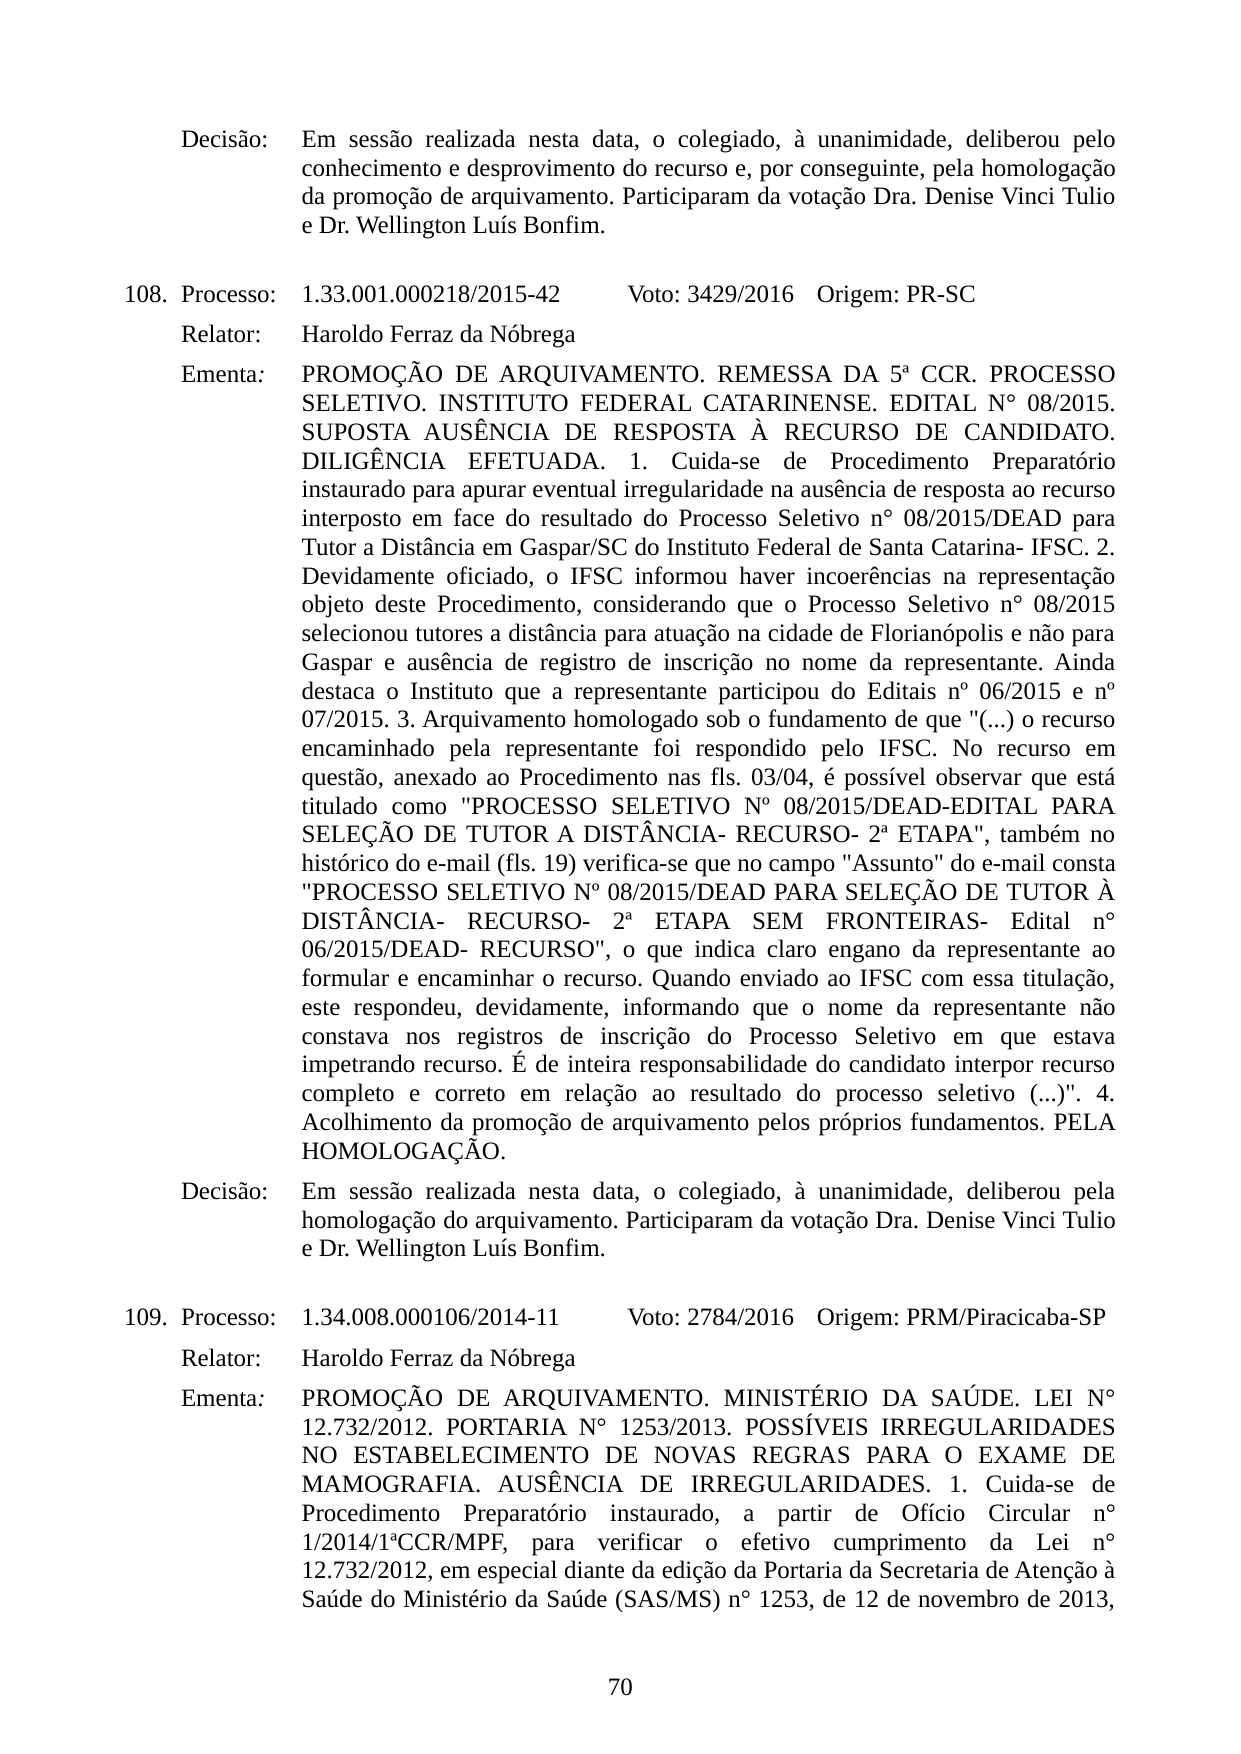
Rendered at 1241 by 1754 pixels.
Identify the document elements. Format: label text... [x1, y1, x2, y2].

table_cell PROMOÇÃO DE ARQUIVAMENTO. REMESSA DA 5ª CCR. PROCESSO SELETIVO. INSTITUTO FEDERAL CATARINENSE. EDITAL N° 08/2015. SUPOSTA AUSÊNCIA DE RESPOSTA À RECURSO DE CANDIDATO. DILIGÊNCIA EFETUADA. 1. Cuida-se de Procedimento Preparatório instaurado para apurar eventual irregularidade na ausência de resposta ao recurso interposto em face do resultado do Processo Seletivo n° 08/2015/DEAD para Tutor a Distância em Gaspar/SC do Instituto Federal de Santa Catarina- IFSC. 2. Devidamente oficiado, o IFSC informou haver incoerências na representação objeto deste Procedimento, considerando que o Processo Seletivo n° 08/2015 selecionou tutores a distância para atuação na cidade de Florianópolis e não para Gaspar e ausência de registro de inscrição no nome da representante. Ainda destaca o Instituto que a representante participou do Editais nº 06/2015 e nº 07/2015. 3. Arquivamento homologado sob o fundamento de que "(...) o recurso encaminhado pela representante foi respondido pelo IFSC. No recurso em questão, anexado ao Procedimento nas fls. 03/04, é possível observar que está titulado como "PROCESSO SELETIVO Nº 08/2015/DEAD-EDITAL PARA SELEÇÃO DE TUTOR A DISTÂNCIA- RECURSO- 2ª ETAPA", também no histórico do e-mail (fls. 19) verifica-se que no campo "Assunto" do e-mail consta "PROCESSO SELETIVO Nº 08/2015/DEAD PARA SELEÇÃO DE TUTOR À DISTÂNCIA- RECURSO- 2ª ETAPA SEM FRONTEIRAS- Edital n° 06/2015/DEAD- RECURSO", o que indica claro engano da representante ao formular e encaminhar o recurso. Quando enviado ao IFSC com essa titulação, este respondeu, devidamente, informando que o nome da representante não constava nos registros de inscrição do Processo Seletivo em que estava impetrando recurso. É de inteira responsabilidade do candidato interpor recurso completo e correto em relação ao resultado do processo seletivo (...)". 4. Acolhimento da promoção de arquivamento pelos próprios fundamentos. PELA HOMOLOGAÇÃO. [296, 354, 1122, 1170]
table_cell [118, 1377, 175, 1618]
table_cell Relator: [175, 314, 296, 354]
table_cell [118, 354, 175, 1170]
table_cell Em sessão realizada nesta data, o colegiado, à unanimidade, deliberou pelo conhecimento e desprovimento do recurso e, por conseguinte, pela homologação da promoção de arquivamento. Participaram da votação Dra. Denise Vinci Tulio e Dr. Wellington Luís Bonfim. [296, 118, 1122, 244]
table_header 108. [118, 273, 175, 313]
table_header Voto: 3429/2016 [621, 273, 811, 313]
table_header Origem: PR-SC [811, 273, 1122, 313]
table_cell Decisão: [175, 1170, 296, 1268]
table_header Processo: [175, 273, 296, 313]
table_cell Haroldo Ferraz da Nóbrega [296, 1337, 1122, 1377]
table_cell [118, 1337, 175, 1377]
table_cell Decisão: [175, 118, 296, 244]
table_cell Ementa: [175, 1377, 296, 1618]
table_header 1.33.001.000218/2015-42 [296, 273, 621, 313]
table_header Processo: [175, 1297, 296, 1337]
table_header Voto: 2784/2016 [621, 1297, 811, 1337]
table_cell [118, 314, 175, 354]
table_cell [118, 118, 175, 244]
table_cell Relator: [175, 1337, 296, 1377]
table_cell PROMOÇÃO DE ARQUIVAMENTO. MINISTÉRIO DA SAÚDE. LEI N° 12.732/2012. PORTARIA N° 1253/2013. POSSÍVEIS IRREGULARIDADES NO ESTABELECIMENTO DE NOVAS REGRAS PARA O EXAME DE MAMOGRAFIA. AUSÊNCIA DE IRREGULARIDADES. 1. Cuida-se de Procedimento Preparatório instaurado, a partir de Ofício Circular n° 1/2014/1ªCCR/MPF, para verificar o efetivo cumprimento da Lei n° 12.732/2012, em especial diante da edição da Portaria da Secretaria de Atenção à Saúde do Ministério da Saúde (SAS/MS) n° 1253, de 12 de novembro de 2013, [296, 1377, 1122, 1618]
table_cell Em sessão realizada nesta data, o colegiado, à unanimidade, deliberou pela homologação do arquivamento. Participaram da votação Dra. Denise Vinci Tulio e Dr. Wellington Luís Bonfim. [296, 1170, 1122, 1268]
table_header 109. [118, 1297, 175, 1337]
table_cell [118, 1170, 175, 1268]
table_header Origem: PRM/Piracicaba-SP [811, 1297, 1122, 1337]
table_cell Haroldo Ferraz da Nóbrega [296, 314, 1122, 354]
table_cell Ementa: [175, 354, 296, 1170]
table_header 1.34.008.000106/2014-11 [296, 1297, 621, 1337]
